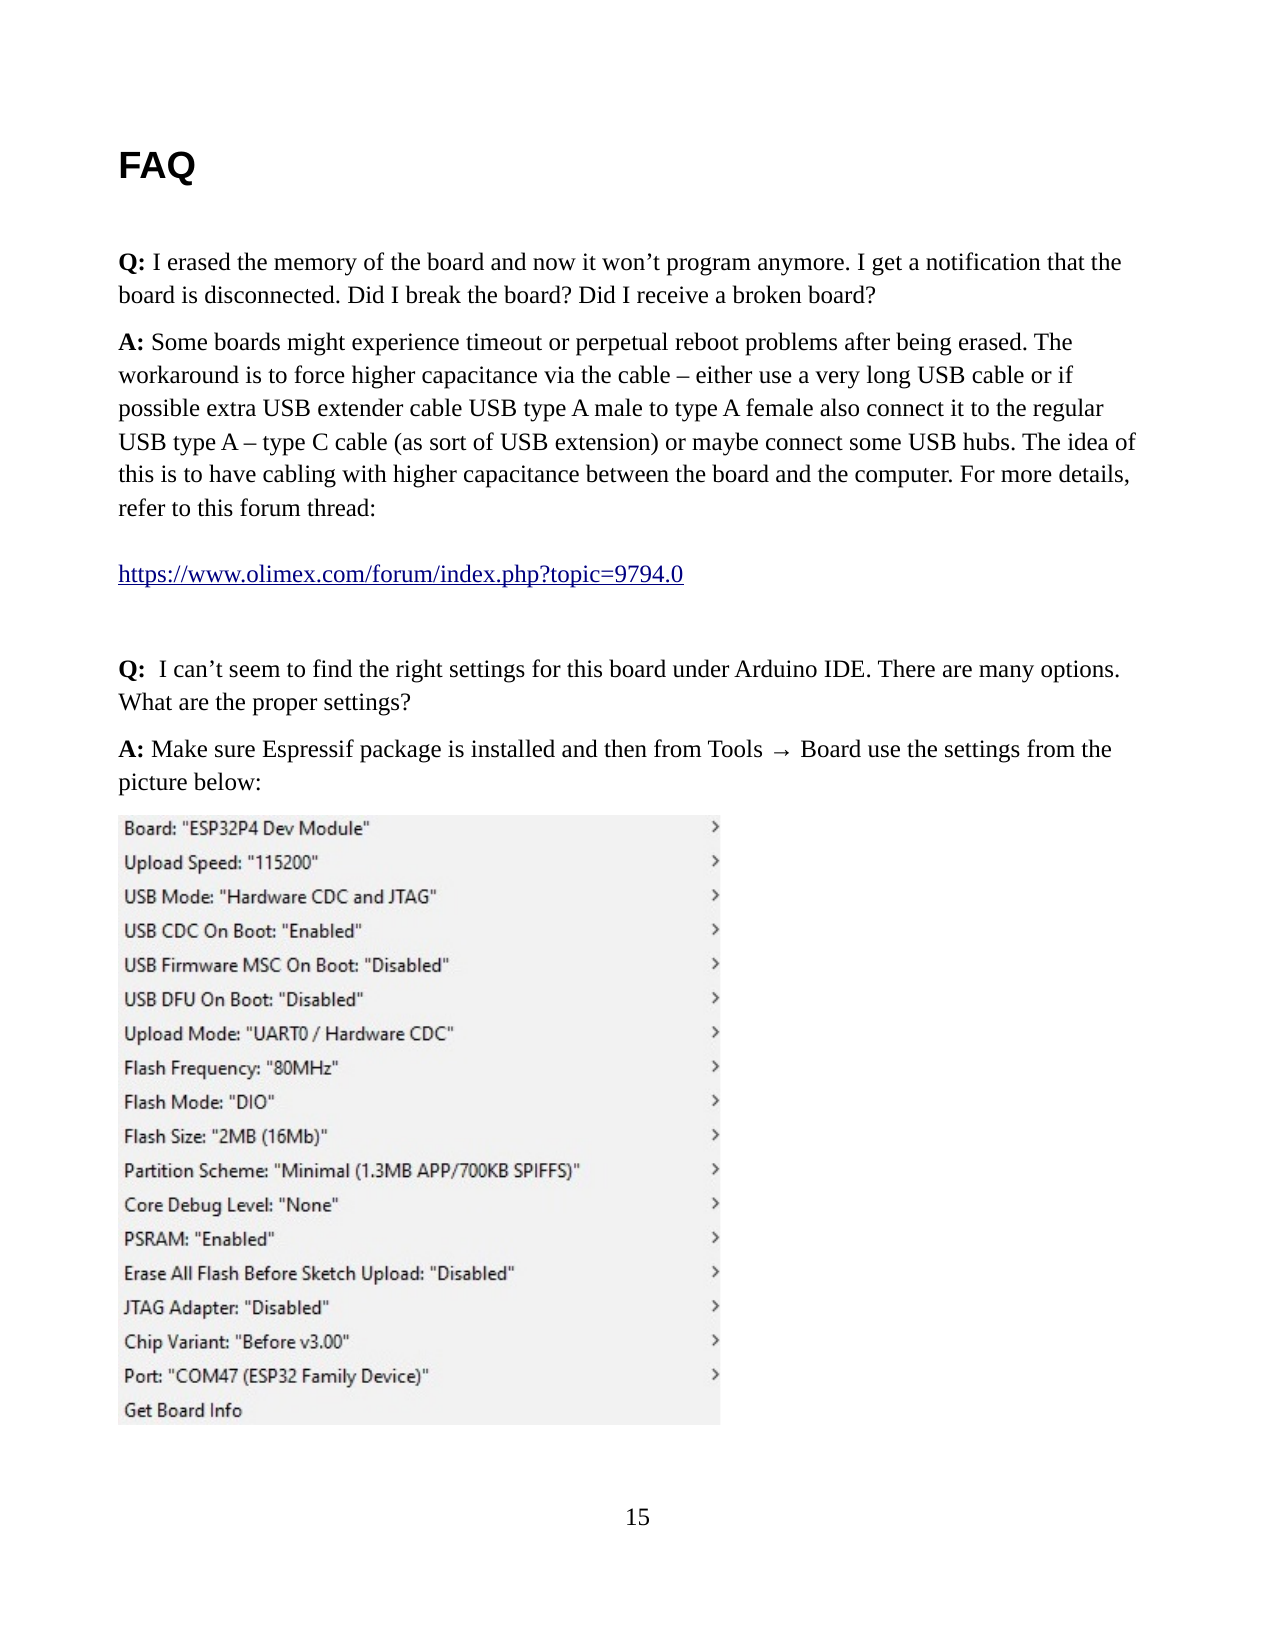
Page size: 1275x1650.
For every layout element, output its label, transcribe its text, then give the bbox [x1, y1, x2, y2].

picture [118, 815, 721, 1425]
text Q: I can’t seem to find the right settings for this board under Arduino IDE. There are many options. What are the proper settings? [118, 654, 1157, 716]
text Q: I erased the memory of the board and now it won’t program anymore. I get a notification that the board is disconnected. Did I break the board? Did I receive a broken board? [118, 247, 1157, 309]
text A: Make sure Espressif package is installed and then from Tools → Board use the settings from the picture below: [118, 734, 1157, 796]
text A: Some boards might experience timeout or perpetual reboot problems after being erased. The workaround is to force higher capacitance via the cable – either use a very long USB cable or if possible extra USB extender cable USB type A male to type A female also connect it to the regular USB type A – type C cable (as sort of USB extension) or maybe connect some USB hubs. The idea of this is to have cabling with higher capacitance between the board and the computer. For more details, refer to this forum thread: https://www.olimex.com/forum/index.php?topic=9794.0 [118, 327, 1157, 587]
subtitle FAQ [118, 143, 1157, 187]
